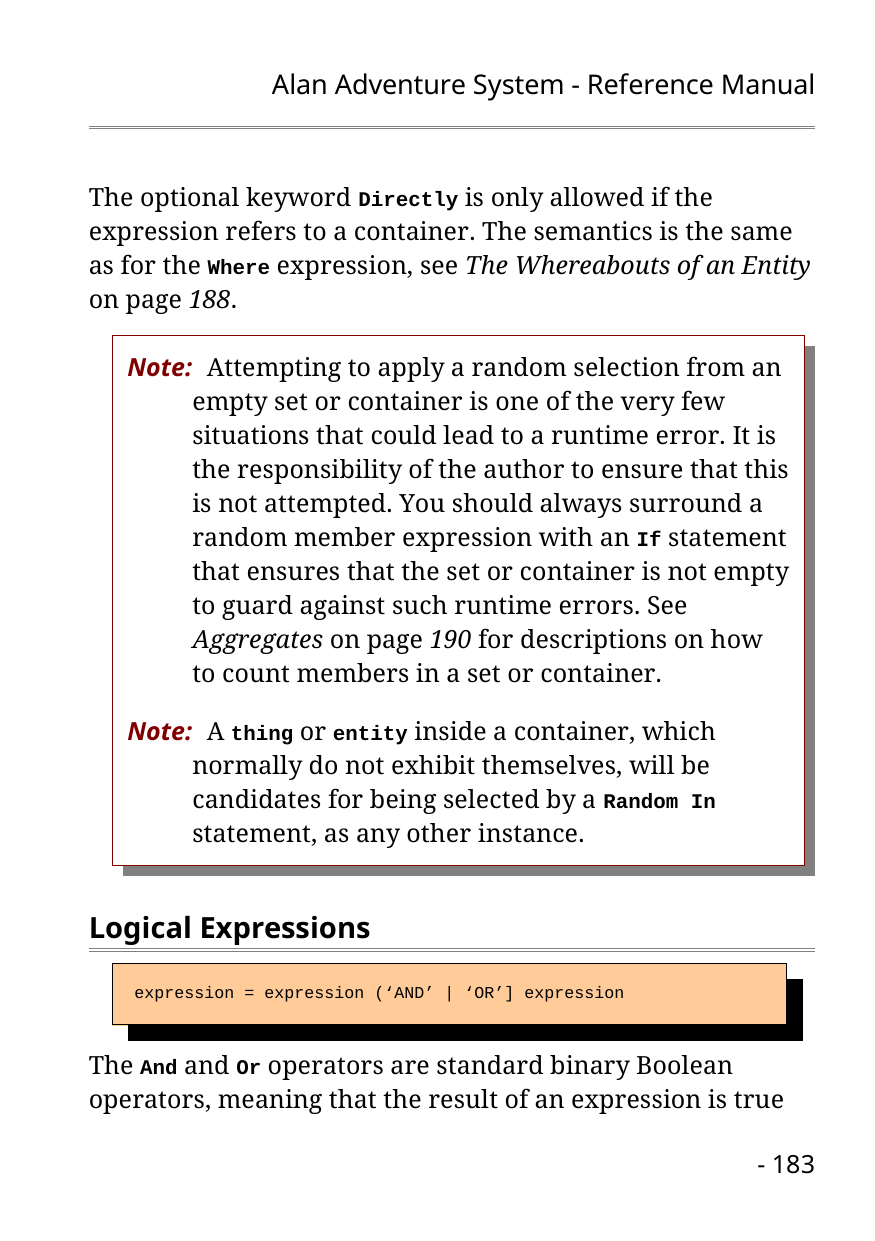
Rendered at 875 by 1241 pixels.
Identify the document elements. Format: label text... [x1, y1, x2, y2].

list A thing or entity inside a container, which normally do not exhibit themselves, will be candidates for being selected by a Random In statement, as any other instance. [113, 699, 804, 865]
text expression = expression (‘AND’ | ‘OR’] expression [113, 964, 786, 1024]
text The And and Or operators are standard binary Boolean operators, meaning that the result of an expression is true [88, 1048, 815, 1116]
list Attempting to apply a random selection from an empty set or container is one of the very few situations that could lead to a runtime error. It is the responsibility of the author to ensure that this is not attempted. You should always surround a random member expression with an If statement that ensures that the set or container is not empty to guard against such runtime errors. See Aggregates on page 150 for descriptions on how to count members in a set or container. [113, 336, 804, 689]
subtitle Logical Expressions [88, 907, 815, 951]
text The optional keyword Directly is only allowed if the expression refers to a container. The semantics is the same as for the Where expression, see The Whereabouts of an Entity on page 148. [88, 180, 815, 316]
